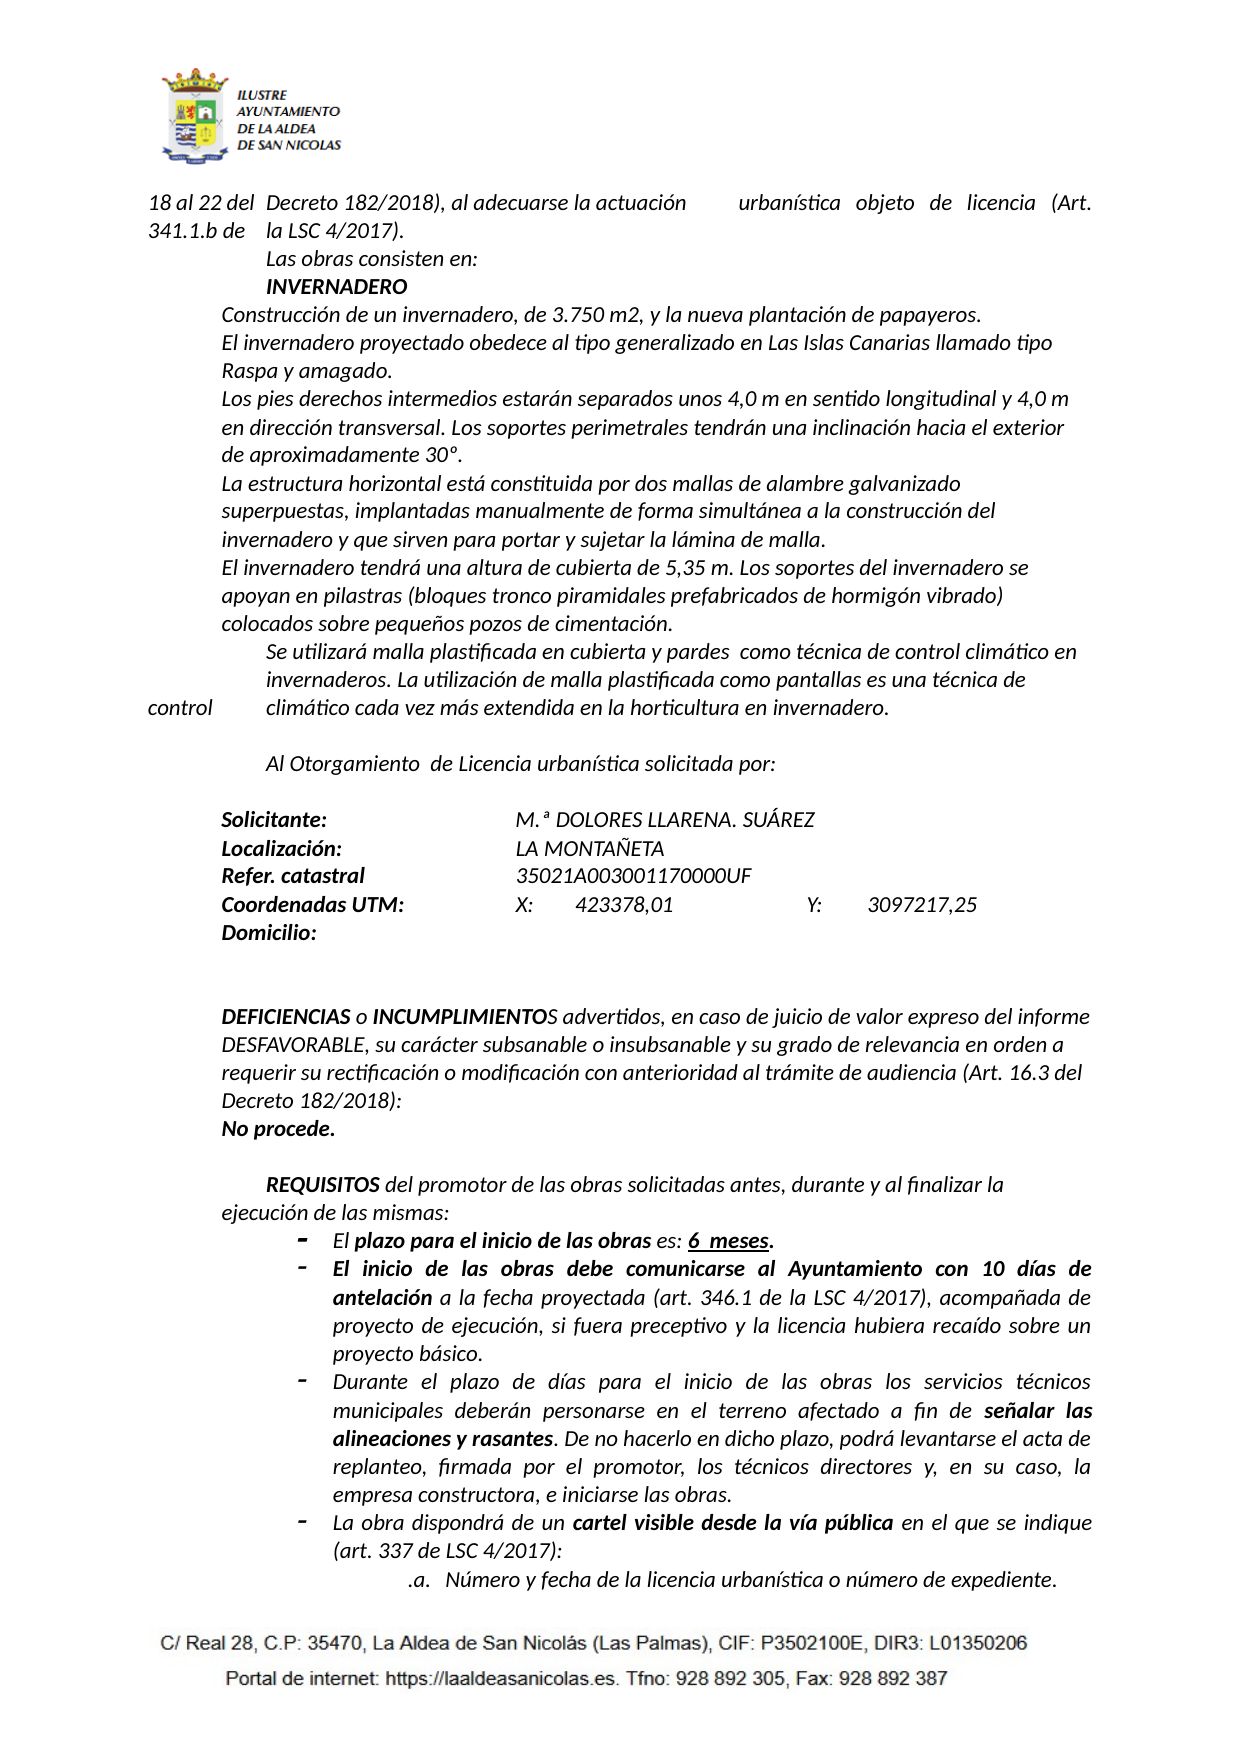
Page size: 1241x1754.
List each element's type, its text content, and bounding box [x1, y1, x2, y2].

list Número y fecha de la licencia urbanística o número de expediente. [408, 1565, 1093, 1593]
table_cell Y: [795, 890, 856, 918]
text Al Otorgamiento de Licencia urbanística solicitada por: [148, 749, 1093, 777]
table_header Localización: Refer. catastral [210, 834, 504, 890]
text Construcción de un invernadero, de 3.750 m2, y la nueva plantación de papayeros. [221, 301, 1093, 328]
text No procede. [221, 1114, 1093, 1142]
list El inicio de las obras debe comunicarse al Ayuntamiento con 10 días de antelación a la fecha proyectada (art. 346.1 de la LSC 4/2017), acompañada de proyecto de ejecución, si fuera preceptivo y la licencia hubiera recaído sobre un proyecto básico. [295, 1254, 1093, 1367]
table_cell 423378,01 [564, 890, 795, 918]
text DEFICIENCIAS o INCUMPLIMIENTOS advertidos, en caso de juicio de valor expreso del informe DESFAVORABLE, su carácter subsanable o insubsanable y su grado de relevancia en orden a requerir su rectificación o modificación con anterioridad al trámite de audiencia (Art. 16.3 del Decreto 182/2018): [221, 1002, 1093, 1114]
text Las obras consisten en: [148, 244, 1093, 272]
table_header M.ª DOLORES LLARENA. SUÁREZ [503, 806, 1073, 834]
table_cell [504, 918, 1074, 974]
table_cell 3097217,25 [856, 890, 1074, 918]
text INVERNADERO [148, 272, 1093, 301]
text La estructura horizontal está constituida por dos mallas de alambre galvanizado superpuestas, implantadas manualmente de forma simultánea a la construcción del invernadero y que sirven para portar y sujetar la lámina de malla. [221, 469, 1093, 553]
text Los pies derechos intermedios estarán separados unos 4,0 m en sentido longitudinal y 4,0 m en dirección transversal. Los soportes perimetrales tendrán una inclinación hacia el exterior de aproximadamente 30º. [221, 384, 1093, 469]
table_header Solicitante: [209, 806, 503, 834]
text REQUISITOS del promotor de las obras solicitadas antes, durante y al finalizar la ejecución de las mismas: [221, 1170, 1093, 1226]
table_cell Coordenadas UTM: [210, 890, 504, 918]
picture [149, 1627, 1034, 1694]
table_header LA MONTAÑETA 35021A003001170000UF [504, 834, 1074, 890]
text Se utilizará malla plastificada en cubierta y pardes como técnica de control climático en invernaderos. La utilización de malla plastificada como pantallas es una técnica de control climático cada vez más extendida en la horticultura en invernadero. [148, 637, 1093, 721]
text 18 al 22 del Decreto 182/2018), al adecuarse la actuación urbanística objeto de licencia (Art. 341.1.b de la LSC 4/2017). [148, 188, 1093, 244]
text El invernadero tendrá una altura de cubierta de 5,35 m. Los soportes del invernadero se apoyan en pilastras (bloques tronco piramidales prefabricados de hormigón vibrado) colocados sobre pequeños pozos de cimentación. [221, 553, 1093, 637]
list La obra dispondrá de un cartel visible desde la vía pública en el que se indique (art. 337 de LSC 4/2017): [295, 1508, 1093, 1565]
picture [148, 60, 357, 172]
table_cell Domicilio: [210, 918, 504, 974]
list Durante el plazo de días para el inicio de las obras los servicios técnicos municipales deberán personarse en el terreno afectado a fin de señalar las alineaciones y rasantes. De no hacerlo en dicho plazo, podrá levantarse el acta de replanteo, firmada por el promotor, los técnicos directores y, en su caso, la empresa constructora, e iniciarse las obras. [295, 1367, 1093, 1508]
text El invernadero proyectado obedece al tipo generalizado en Las Islas Canarias llamado tipo Raspa y amagado. [221, 328, 1093, 384]
list El plazo para el inicio de las obras es: 6 meses. [295, 1226, 1093, 1254]
table_cell X: [504, 890, 564, 918]
